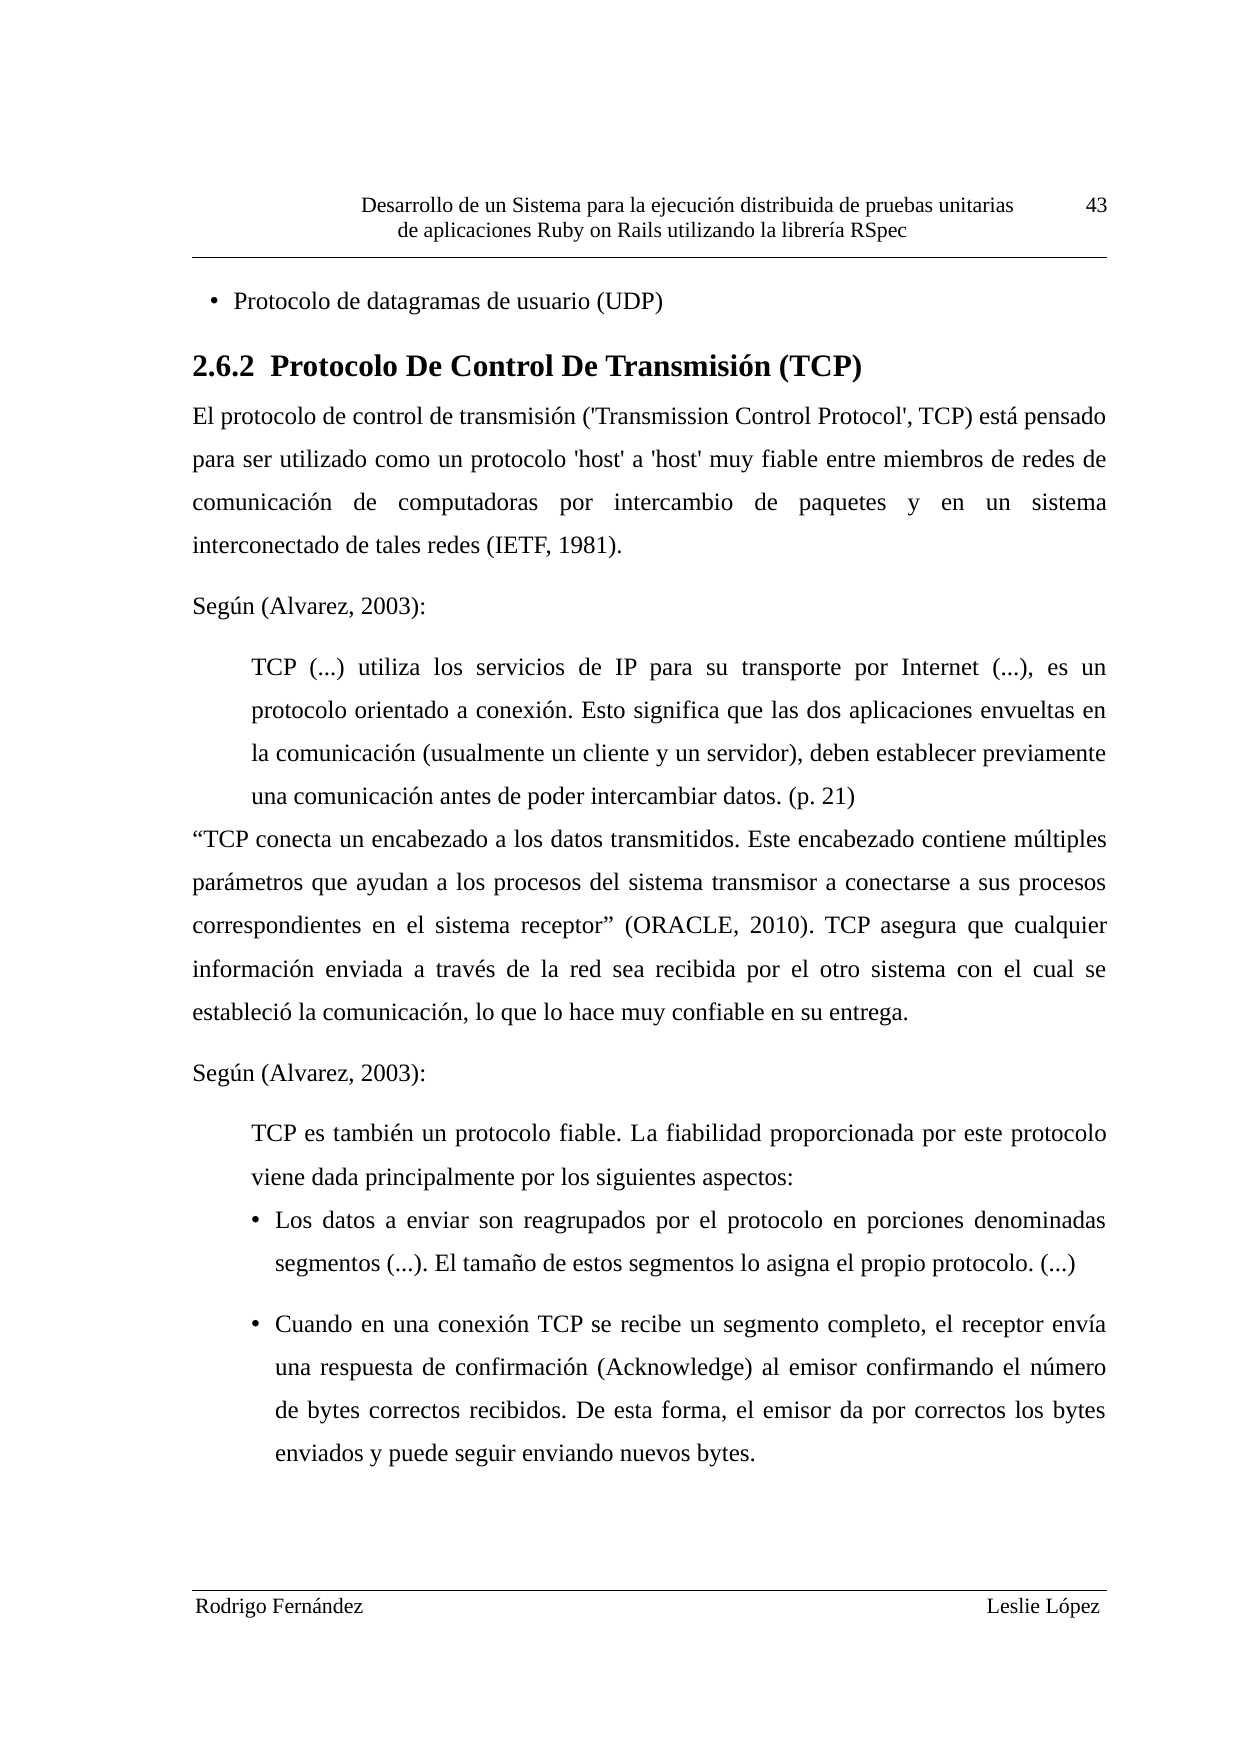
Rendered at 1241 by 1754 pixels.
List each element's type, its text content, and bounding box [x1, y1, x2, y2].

text Según (Alvarez, 2003)⁠: [192, 1058, 1107, 1086]
text El protocolo de control de transmisión ('Transmission Control Protocol', TCP) está pensado para ser utilizado como un protocolo 'host' a 'host' muy fiable entre miembros de redes de comunicación de computadoras por intercambio de paquetes y en un sistema interconectado de tales redes (IETF, 1981)⁠. [192, 401, 1107, 559]
text TCP es también un protocolo fiable. La fiabilidad proporcionada por este protocolo viene dada principalmente por los siguientes aspectos: [251, 1118, 1107, 1190]
subtitle Protocolo de control de transmisión (TCP) [192, 347, 1107, 383]
list Cuando en una conexión TCP se recibe un segmento completo, el receptor envía una respuesta de confirmación (Acknowledge) al emisor confirmando el número de bytes correctos recibidos. De esta forma, el emisor da por correctos los bytes enviados y puede seguir enviando nuevos bytes. [251, 1309, 1107, 1467]
text “TCP conecta un encabezado a los datos transmitidos. Este encabezado contiene múltiples parámetros que ayudan a los procesos del sistema transmisor a conectarse a sus procesos correspondientes en el sistema receptor” (ORACLE, 2010). TCP asegura que cualquier información enviada a través de la red sea recibida por el otro sistema con el cual se estableció la comunicación, lo que lo hace muy confiable en su entrega. [192, 824, 1107, 1026]
list Protocolo de datagramas de usuario (UDP) [210, 286, 1107, 315]
list Los datos a enviar son reagrupados por el protocolo en porciones denominadas segmentos (...). El tamaño de estos segmentos lo asigna el propio protocolo. (...) [251, 1205, 1107, 1277]
text TCP (...) utiliza los servicios de IP para su transporte por Internet (...), es un protocolo orientado a conexión. Esto significa que las dos aplicaciones envueltas en la comunicación (usualmente un cliente y un servidor), deben establecer previamente una comunicación antes de poder intercambiar datos. (p. 21) [251, 652, 1107, 810]
text Según (Alvarez, 2003)⁠: [192, 591, 1107, 620]
